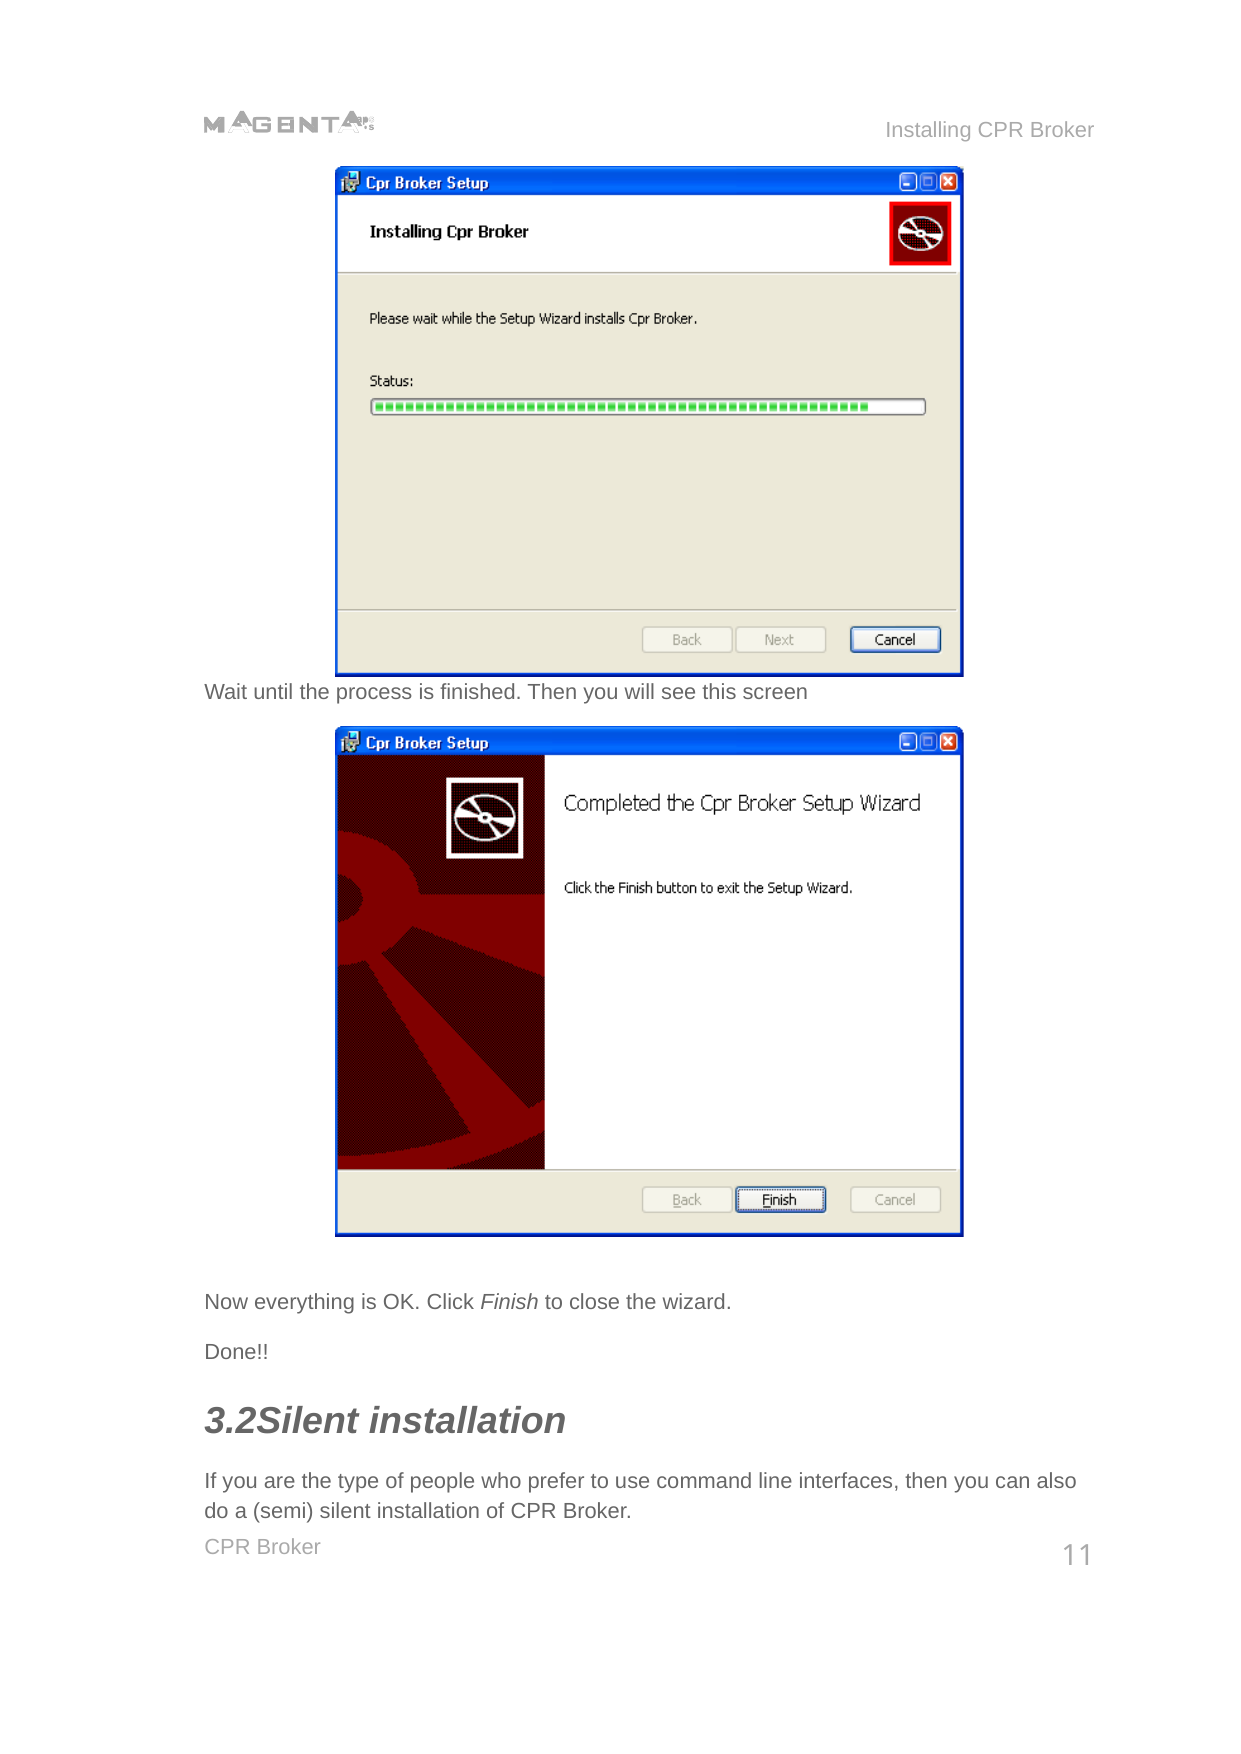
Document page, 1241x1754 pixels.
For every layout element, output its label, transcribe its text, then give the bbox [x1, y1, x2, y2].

text Done!! [204, 1336, 1094, 1366]
text Wait until the process is finished. Then you will see this screen [204, 677, 1094, 706]
picture [335, 166, 964, 677]
text If you are the type of people who prefer to use command line interfaces, then you can also do a (semi) silent installation of CPR Broker. [204, 1466, 1094, 1524]
text Now everything is OK. Click Finish to close the wizard. [204, 1286, 1094, 1316]
picture [335, 726, 964, 1237]
subtitle Silent installation [204, 1386, 1094, 1445]
